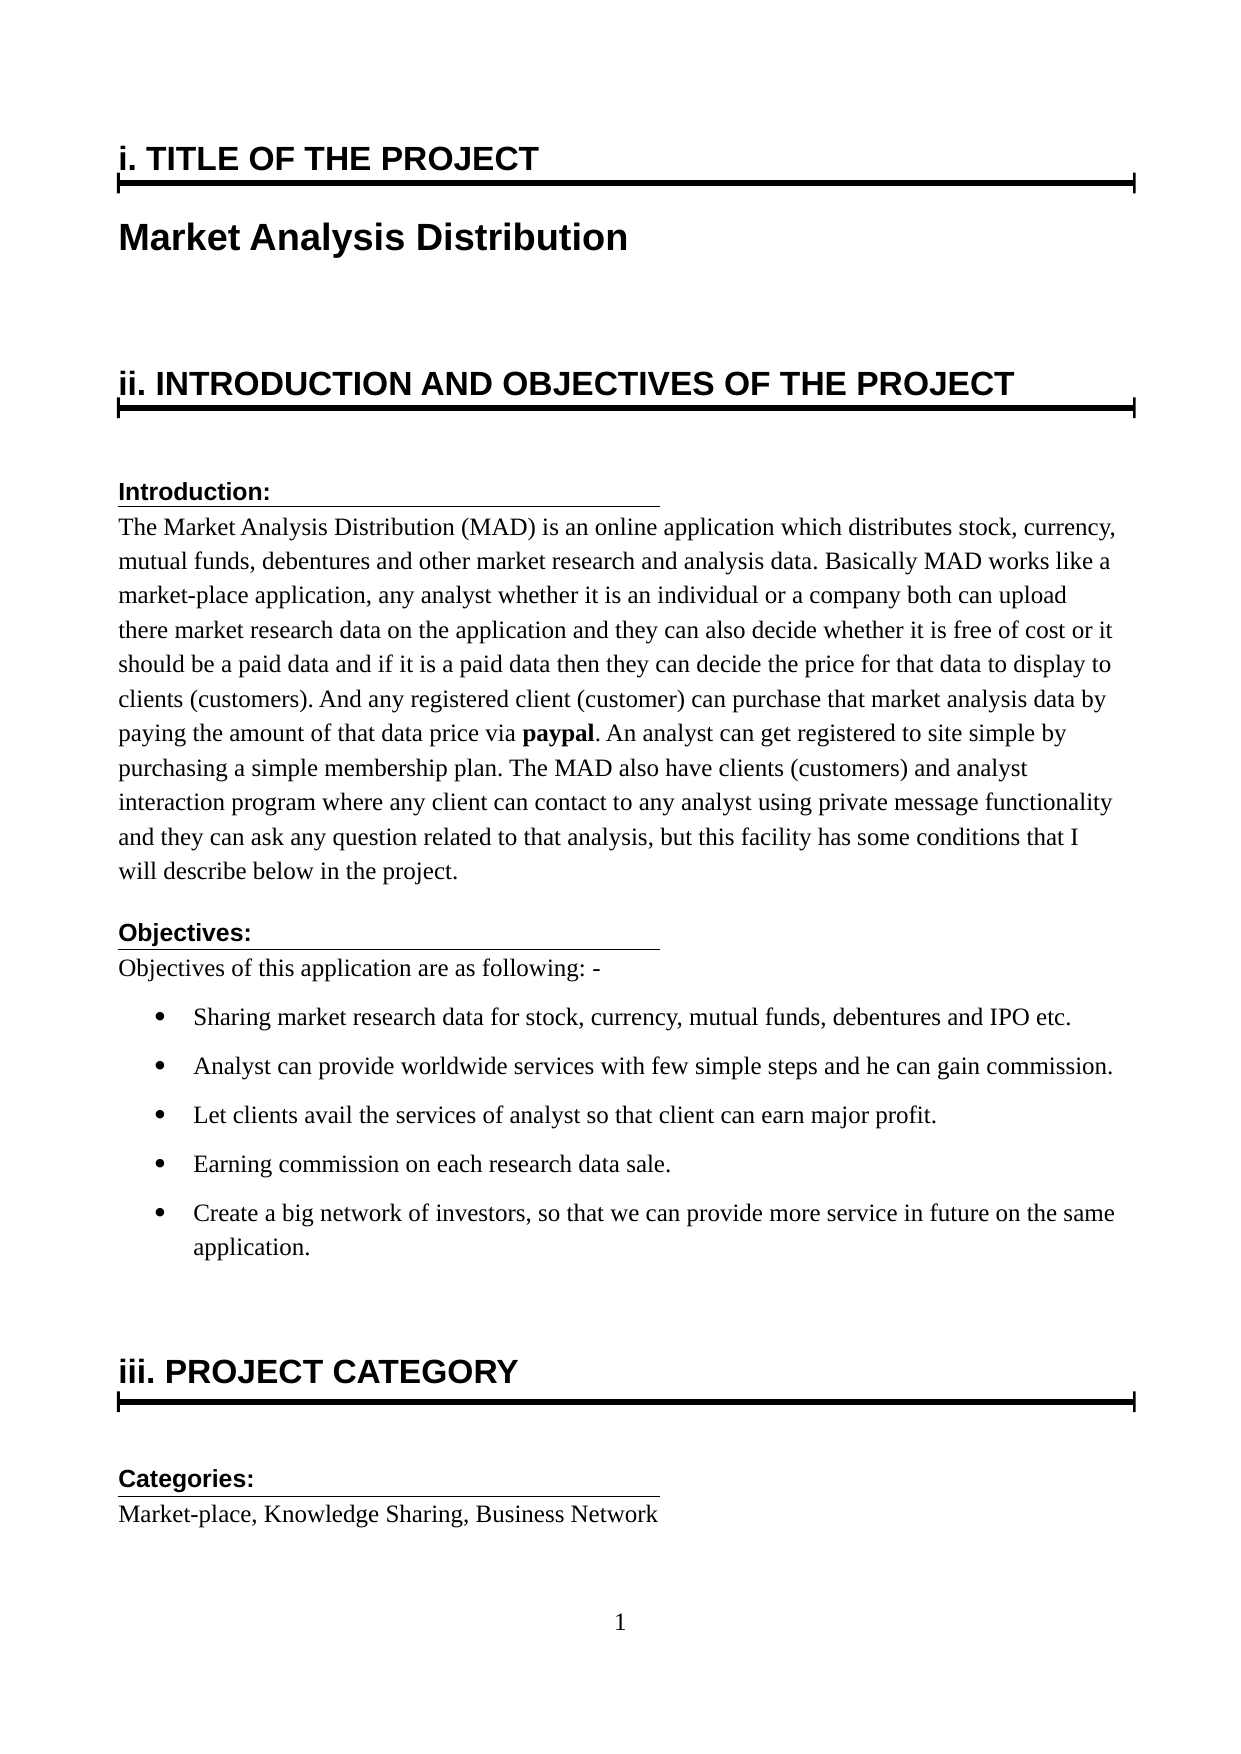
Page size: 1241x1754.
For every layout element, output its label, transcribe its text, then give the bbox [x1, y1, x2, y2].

text Objectives of this application are as following: - [118, 953, 1122, 981]
subtitle Introduction: [118, 477, 1122, 505]
list Sharing market research data for stock, currency, mutual funds, debentures and IPO etc. [156, 1002, 1122, 1031]
subtitle iii. PROJECT CATEGORY [118, 1351, 1122, 1390]
subtitle Objectives: [118, 918, 1122, 946]
subtitle ii. INTRODUCTION AND OBJECTIVES OF THE PROJECT [118, 364, 1122, 403]
subtitle Market Analysis Distribution [118, 215, 1122, 259]
list Analyst can provide worldwide services with few simple steps and he can gain commission. [156, 1051, 1122, 1079]
subtitle Categories: [118, 1464, 1122, 1493]
text The Market Analysis Distribution (MAD) is an online application which distributes stock, currency, mutual funds, debentures and other market research and analysis data. Basically MAD works like a market-place application, any analyst whether it is an individual or a company both can upload there market research data on the application and they can also decide whether it is free of cost or it should be a paid data and if it is a paid data then they can decide the price for that data to display to clients (customers). And any registered client (customer) can purchase that market analysis data by paying the amount of that data price via paypal. An analyst can get registered to site simple by purchasing a simple membership plan. The MAD also have clients (customers) and analyst interaction program where any client can contact to any analyst using private message functionality and they can ask any question related to that analysis, but this facility has some conditions that I will describe below in the project. [118, 512, 1122, 885]
list Let clients avail the services of analyst so that client can earn major profit. [156, 1100, 1122, 1129]
text Market-place, Knowledge Sharing, Business Network [118, 1499, 1122, 1528]
list Create a big network of investors, so that we can provide more service in future on the same application. [156, 1198, 1122, 1261]
subtitle i. TITLE OF THE PROJECT [118, 139, 1122, 178]
list Earning commission on each research data sale. [156, 1149, 1122, 1178]
